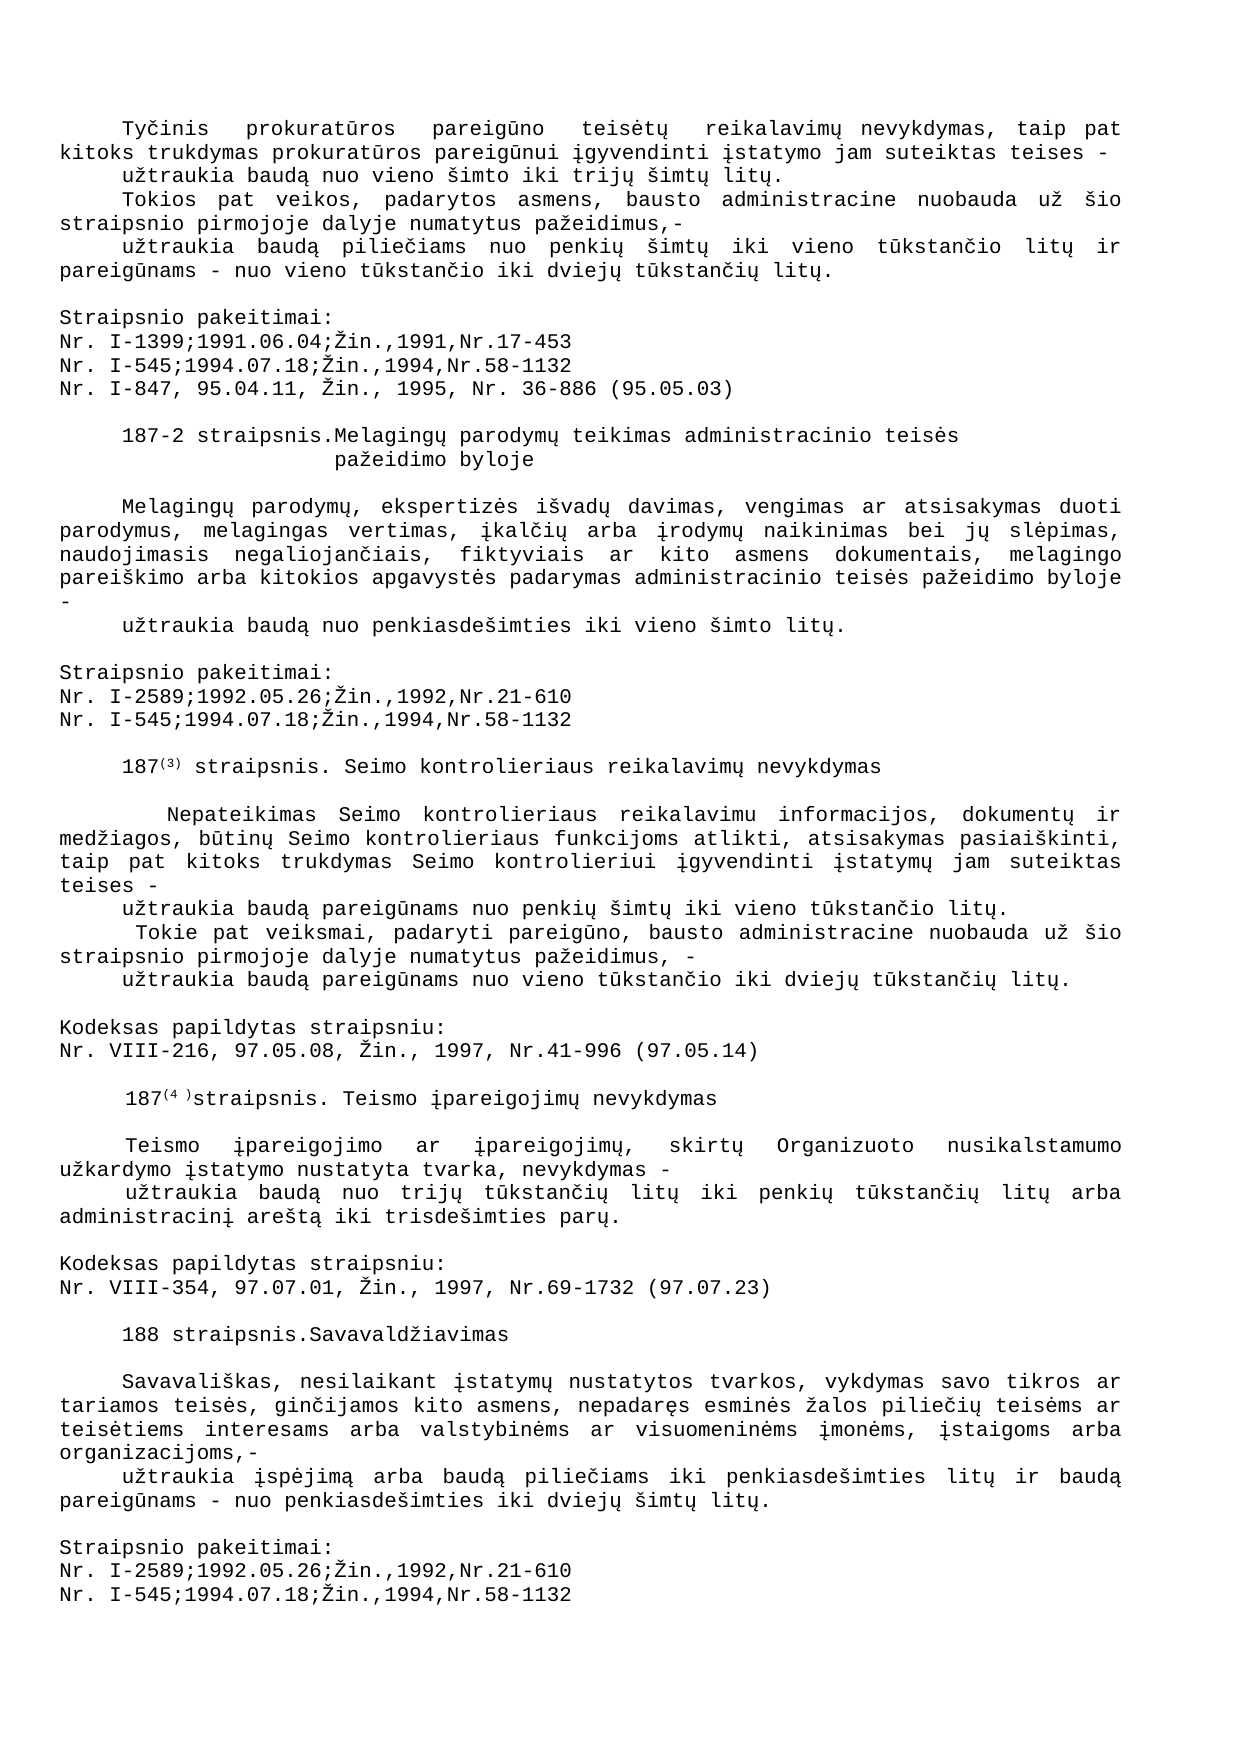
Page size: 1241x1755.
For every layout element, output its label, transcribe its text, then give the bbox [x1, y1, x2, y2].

text Nr. I-1399;1991.06.04;Žin.,1991,Nr.17-453 [59, 331, 1122, 354]
text Straipsnio pakeitimai: [59, 1537, 1122, 1561]
text Savavališkas, nesilaikant įstatymų nustatytos tvarkos, vykdymas savo tikros ar tariamos teisės, ginčijamos kito asmens, nepadaręs esminės žalos piliečių teisėms ar teisėtiems interesams arba valstybinėms ar visuomeninėms įmonėms, įstaigoms arba organizacijoms,- [59, 1371, 1122, 1466]
text Melagingų parodymų, ekspertizės išvadų davimas, vengimas ar atsisakymas duoti parodymus, melagingas vertimas, įkalčių arba įrodymų naikinimas bei jų slėpimas, naudojimasis negaliojančiais, fiktyviais ar kito asmens dokumentais, melagingo pareiškimo arba kitokios apgavystės padarymas administracinio teisės pažeidimo byloje - [59, 496, 1122, 615]
text Kodeksas papildytas straipsniu: [59, 1017, 1122, 1040]
text Tyčinis prokuratūros pareigūno teisėtų reikalavimų nevykdymas, taip pat kitoks trukdymas prokuratūros pareigūnui įgyvendinti įstatymo jam suteiktas teises - [59, 118, 1122, 165]
text Kodeksas papildytas straipsniu: [59, 1253, 1122, 1277]
text Nr. I-2589;1992.05.26;Žin.,1992,Nr.21-610 [59, 1561, 1122, 1584]
text užtraukia baudą nuo penkiasdešimties iki vieno šimto litų. [59, 615, 1122, 638]
text Nr. I-2589;1992.05.26;Žin.,1992,Nr.21-610 [59, 686, 1122, 709]
text užtraukia baudą pareigūnams nuo vieno tūkstančio iki dviejų tūkstančių litų. [59, 969, 1122, 993]
text 187(4 )straipsnis. Teismo įpareigojimų nevykdymas [59, 1088, 1122, 1111]
text 187-2 straipsnis.Melagingų parodymų teikimas administracinio teisės [59, 426, 1122, 449]
text Tokie pat veiksmai, padaryti pareigūno, bausto administracine nuobauda už šio straipsnio pirmojoje dalyje numatytus pažeidimus, - [59, 922, 1122, 969]
text užtraukia baudą pareigūnams nuo penkių šimtų iki vieno tūkstančio litų. [59, 898, 1122, 922]
text Nr. VIII-216, 97.05.08, Žin., 1997, Nr.41-996 (97.05.14) [59, 1040, 1122, 1064]
text Nr. I-545;1994.07.18;Žin.,1994,Nr.58-1132 [59, 709, 1122, 733]
text Nepateikimas Seimo kontrolieriaus reikalavimu informacijos, dokumentų ir medžiagos, būtinų Seimo kontrolieriaus funkcijoms atlikti, atsisakymas pasiaiškinti, taip pat kitoks trukdymas Seimo kontrolieriui įgyvendinti įstatymų jam suteiktas teises - [59, 804, 1122, 898]
text Nr. VIII-354, 97.07.01, Žin., 1997, Nr.69-1732 (97.07.23) [59, 1277, 1122, 1300]
text užtraukia įspėjimą arba baudą piliečiams iki penkiasdešimties litų ir baudą pareigūnams - nuo penkiasdešimties iki dviejų šimtų litų. [59, 1466, 1122, 1513]
text 187(3) straipsnis. Seimo kontrolieriaus reikalavimų nevykdymas [59, 757, 1122, 780]
text užtraukia baudą piliečiams nuo penkių šimtų iki vieno tūkstančio litų ir pareigūnams - nuo vieno tūkstančio iki dviejų tūkstančių litų. [59, 236, 1122, 284]
text Tokios pat veikos, padarytos asmens, bausto administracine nuobauda už šio straipsnio pirmojoje dalyje numatytus pažeidimus,- [59, 189, 1122, 236]
text Nr. I-545;1994.07.18;Žin.,1994,Nr.58-1132 [59, 1584, 1122, 1608]
text Nr. I-545;1994.07.18;Žin.,1994,Nr.58-1132 [59, 354, 1122, 378]
text pažeidimo byloje [59, 449, 1122, 473]
text 188 straipsnis.Savavaldžiavimas [59, 1324, 1122, 1348]
text užtraukia baudą nuo trijų tūkstančių litų iki penkių tūkstančių litų arba administracinį areštą iki trisdešimties parų. [59, 1182, 1122, 1229]
text užtraukia baudą nuo vieno šimto iki trijų šimtų litų. [59, 165, 1122, 189]
text Straipsnio pakeitimai: [59, 662, 1122, 686]
text Straipsnio pakeitimai: [59, 307, 1122, 331]
text Nr. I-847, 95.04.11, Žin., 1995, Nr. 36-886 (95.05.03) [59, 378, 1122, 402]
text Teismo įpareigojimo ar įpareigojimų, skirtų Organizuoto nusikalstamumo užkardymo įstatymo nustatyta tvarka, nevykdymas - [59, 1135, 1122, 1182]
